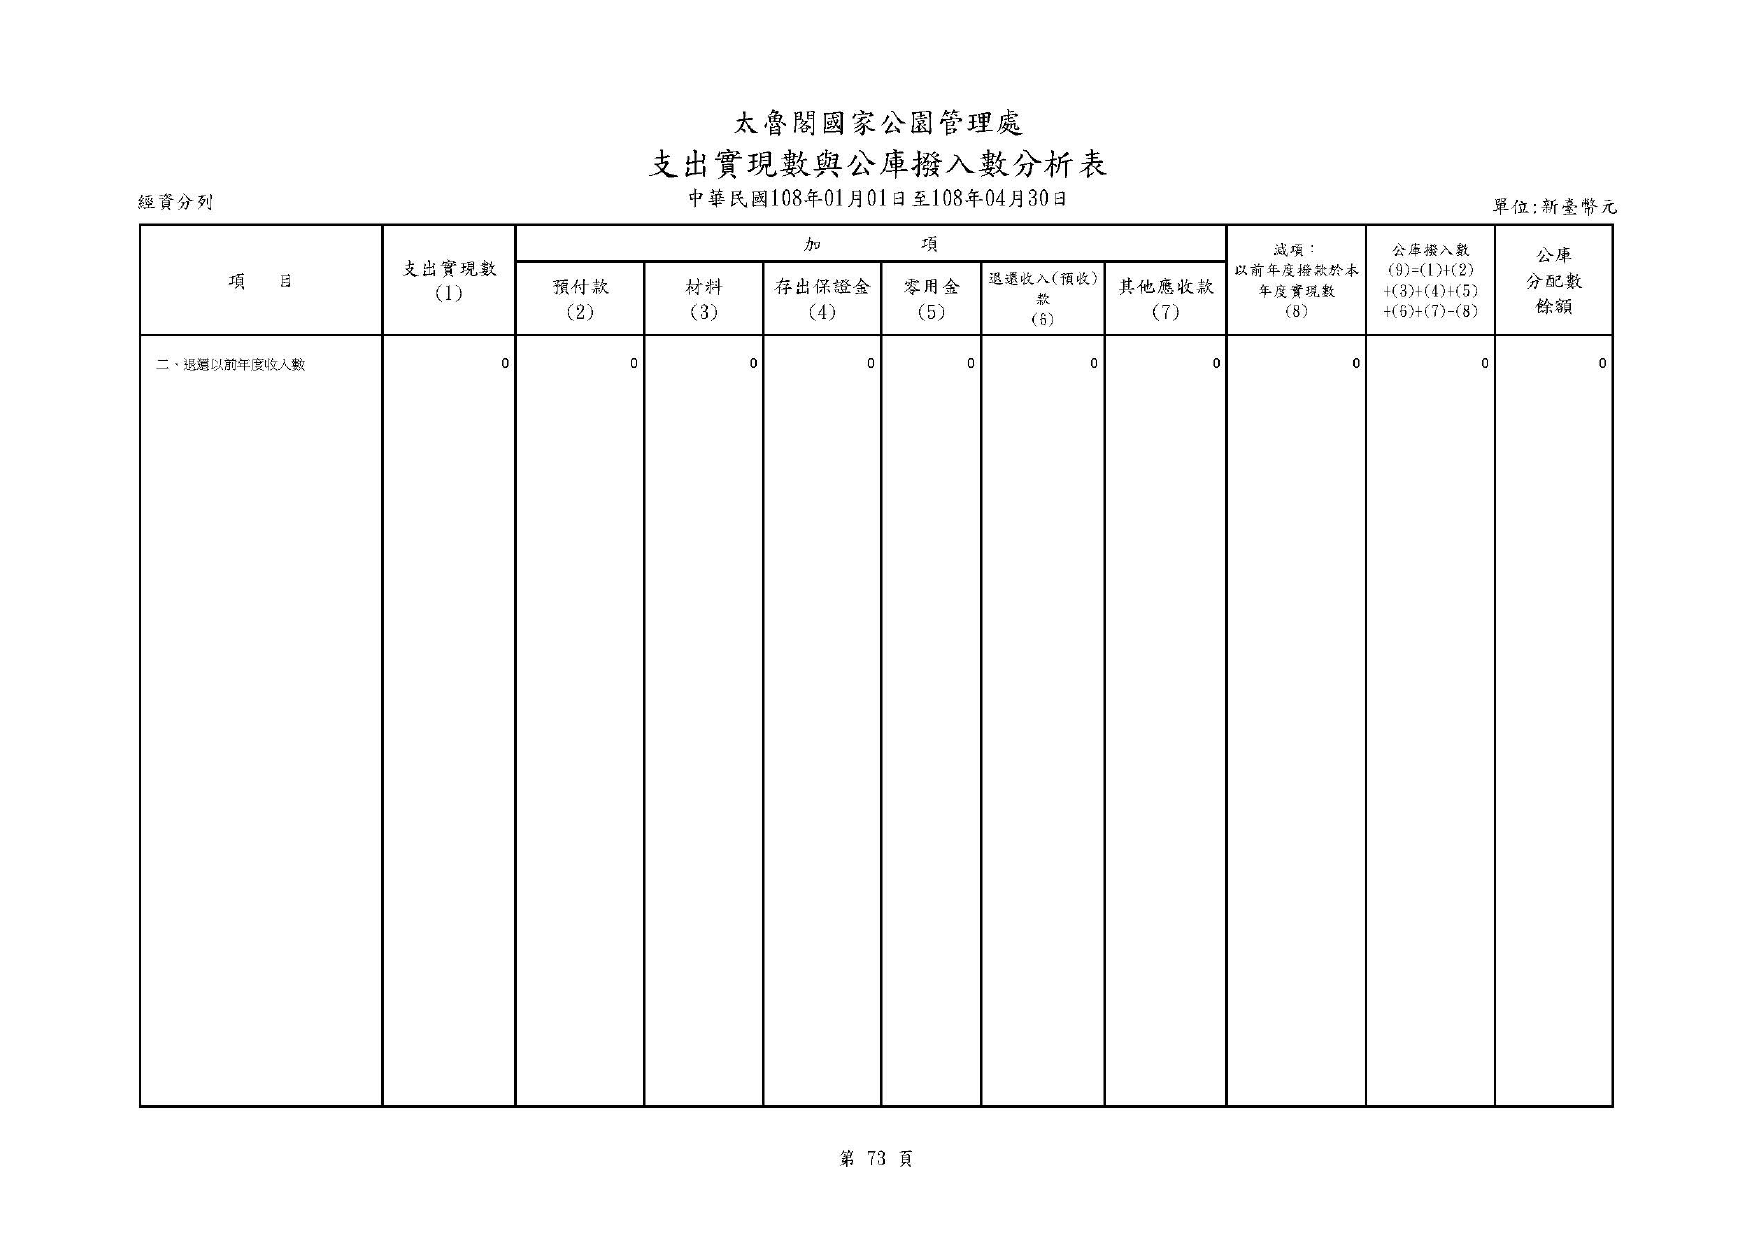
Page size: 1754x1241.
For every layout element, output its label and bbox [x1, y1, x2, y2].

picture [59, 59, 1695, 1216]
